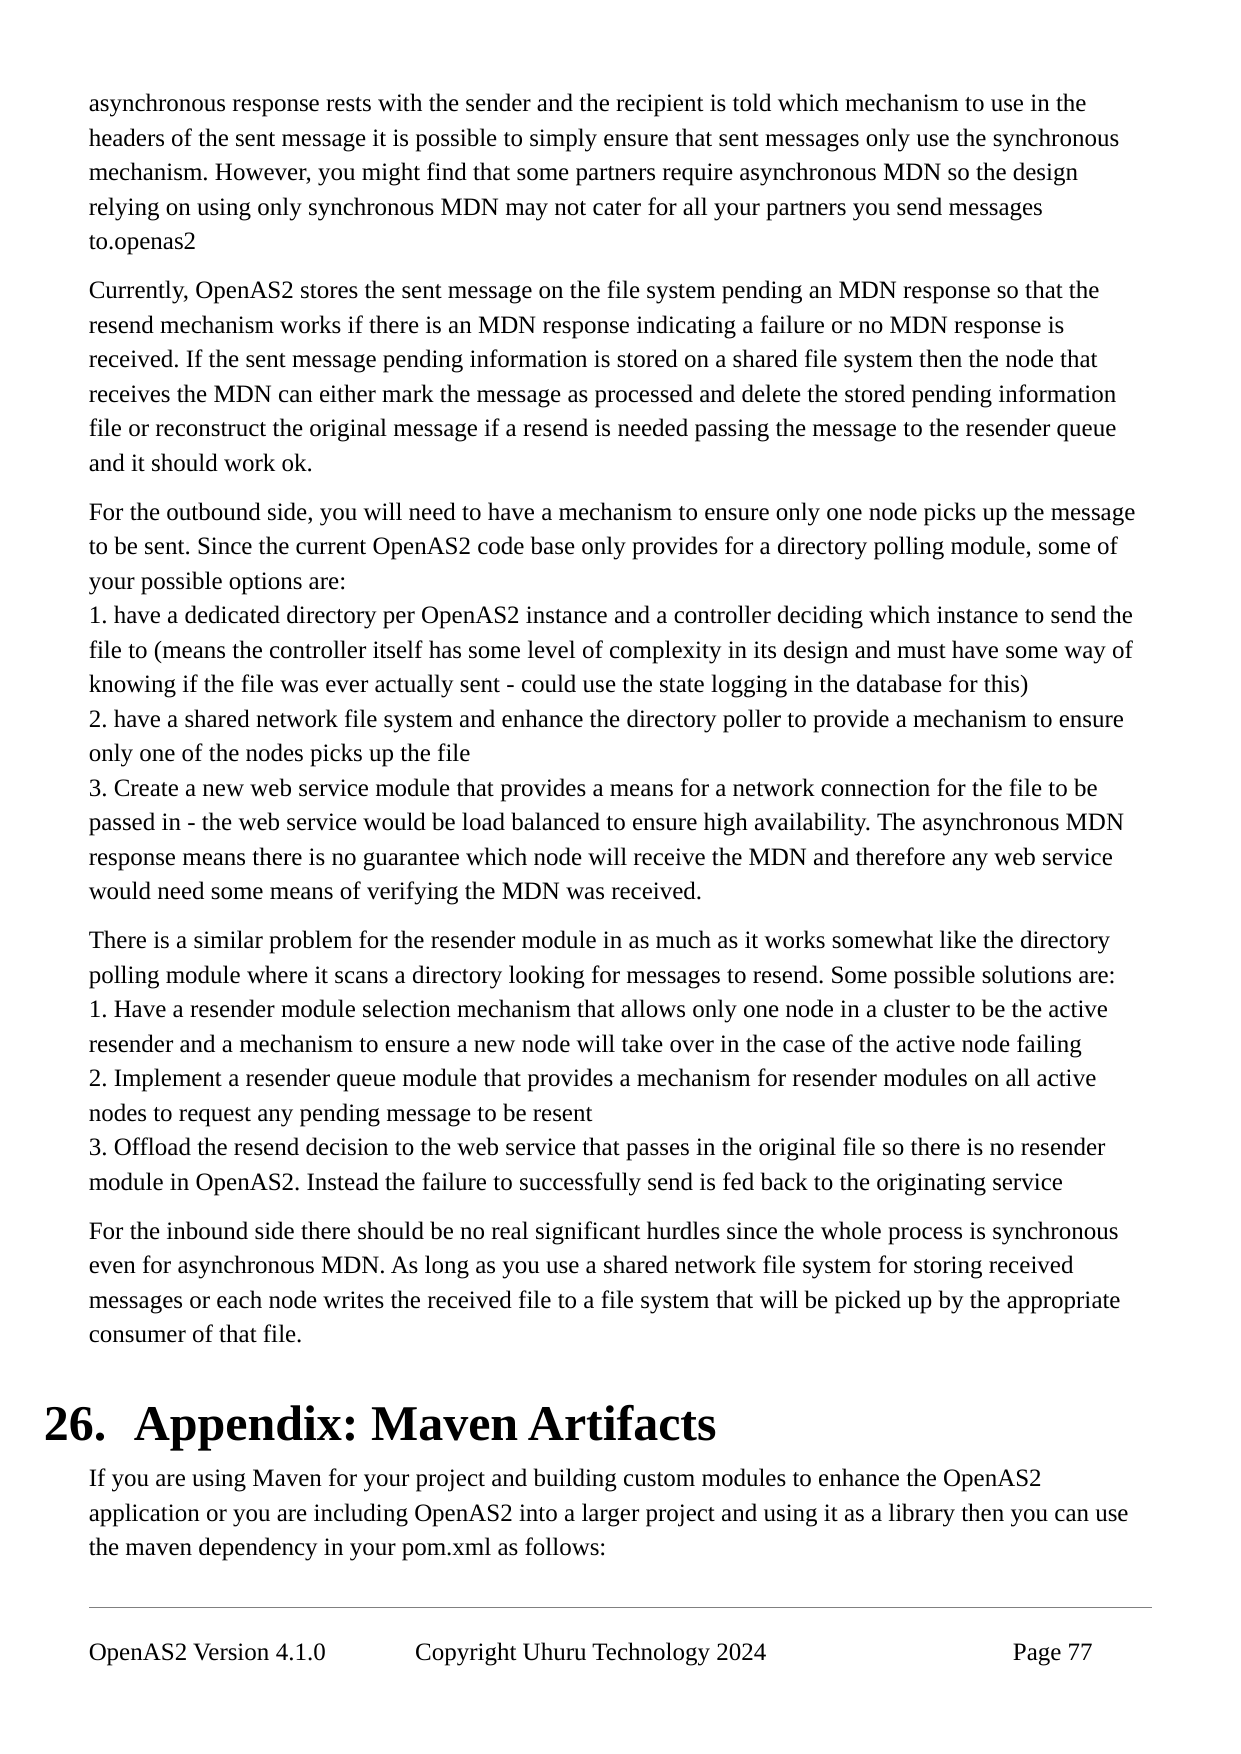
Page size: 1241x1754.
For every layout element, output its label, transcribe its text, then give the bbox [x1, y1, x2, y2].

text If you are using Maven for your project and building custom modules to enhance the OpenAS2 application or you are including OpenAS2 into a larger project and using it as a library then you can use the maven dependency in your pom.xml as follows: [88, 1463, 1152, 1561]
subtitle Appendix: Maven Artifacts [44, 1393, 1152, 1451]
text asynchronous response rests with the sender and the recipient is told which mechanism to use in the headers of the sent message it is possible to simply ensure that sent messages only use the synchronous mechanism. However, you might find that some partners require asynchronous MDN so the design relying on using only synchronous MDN may not cater for all your partners you send messages to.openas2 [88, 88, 1152, 255]
text For the outbound side, you will need to have a mechanism to ensure only one node picks up the message to be sent. Since the current OpenAS2 code base only provides for a directory polling module, some of your possible options are: 1. have a dedicated directory per OpenAS2 instance and a controller deciding which instance to send the file to (means the controller itself has some level of complexity in its design and must have some way of knowing if the file was ever actually sent - could use the state logging in the database for this) 2. have a shared network file system and enhance the directory poller to provide a mechanism to ensure only one of the nodes picks up the file 3. Create a new web service module that provides a means for a network connection for the file to be passed in - the web service would be load balanced to ensure high availability. The asynchronous MDN response means there is no guarantee which node will receive the MDN and therefore any web service would need some means of verifying the MDN was received. [88, 497, 1152, 905]
text Currently, OpenAS2 stores the sent message on the file system pending an MDN response so that the resend mechanism works if there is an MDN response indicating a failure or no MDN response is received. If the sent message pending information is stored on a shared file system then the node that receives the MDN can either mark the message as processed and delete the stored pending information file or reconstruct the original message if a resend is needed passing the message to the resender queue and it should work ok. [88, 276, 1152, 477]
text For the inbound side there should be no real significant hurdles since the whole process is synchronous even for asynchronous MDN. As long as you use a shared network file system for storing received messages or each node writes the received file to a file system that will be picked up by the appropriate consumer of that file. [88, 1216, 1152, 1348]
text There is a similar problem for the resender module in as much as it works somewhat like the directory polling module where it scans a directory looking for messages to resend. Some possible solutions are: 1. Have a resender module selection mechanism that allows only one node in a cluster to be the active resender and a mechanism to ensure a new node will take over in the case of the active node failing 2. Implement a resender queue module that provides a mechanism for resender modules on all active nodes to request any pending message to be resent 3. Offload the resend decision to the web service that passes in the original file so there is no resender module in OpenAS2. Instead the failure to successfully send is fed back to the originating service [88, 925, 1152, 1195]
